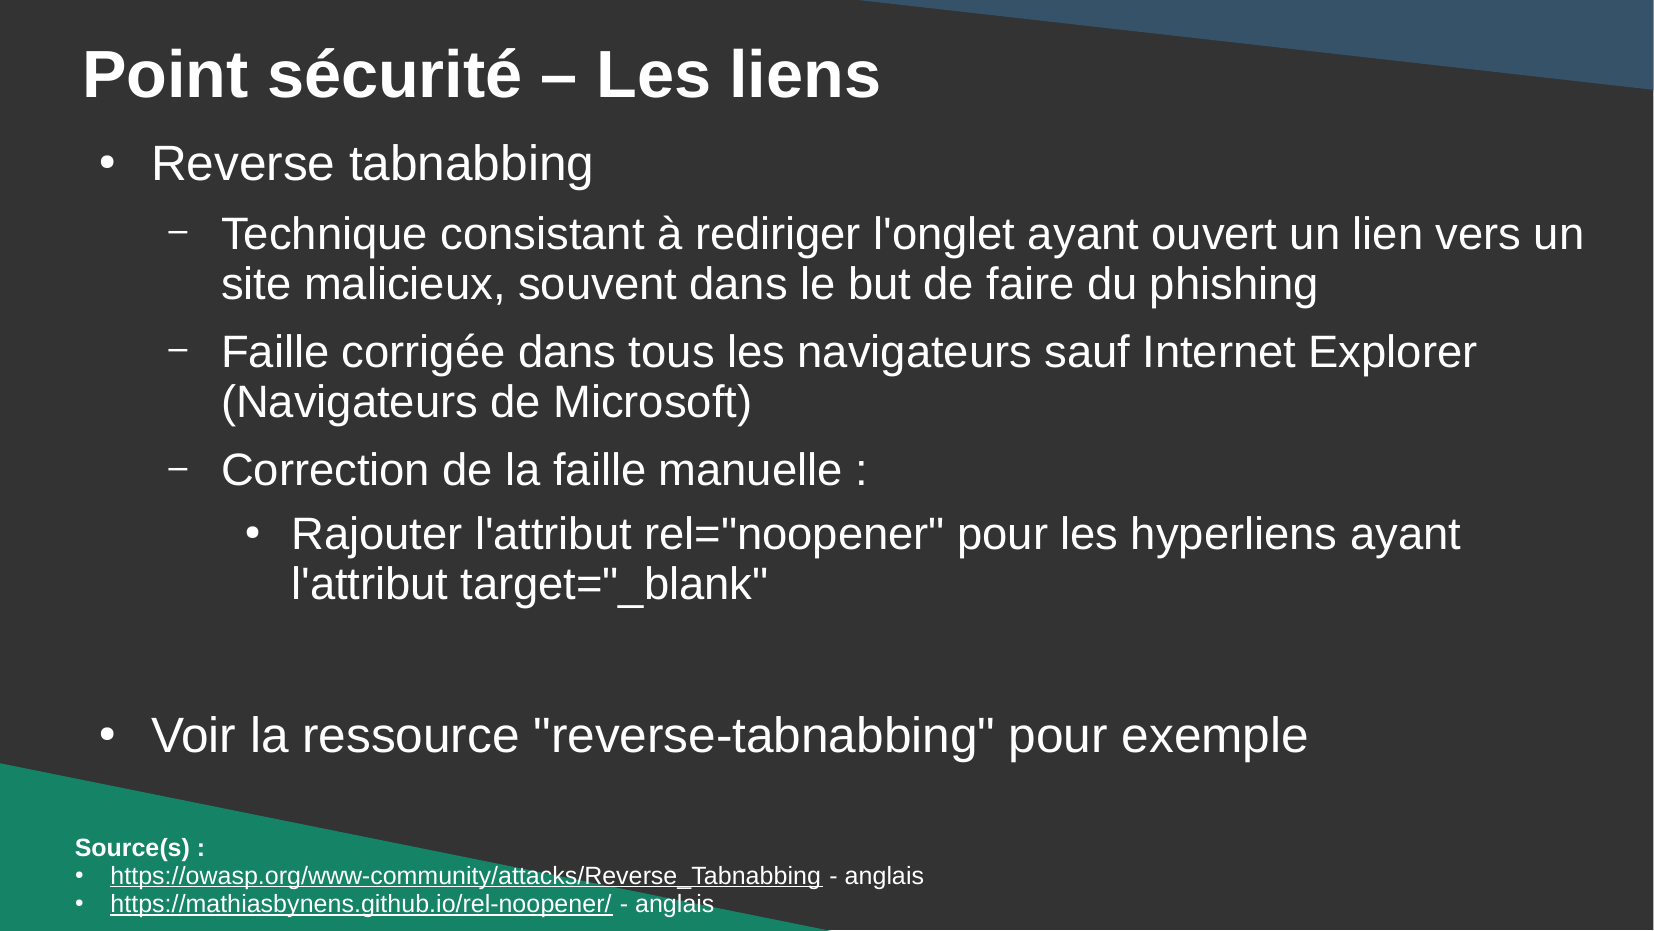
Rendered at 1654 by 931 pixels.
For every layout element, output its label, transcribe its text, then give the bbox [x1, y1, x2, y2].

list Reverse tabnabbing Technique consistant à rediriger l'onglet ayant ouvert un lien vers un site malicieux, souvent dans le but de faire du phishing Faille corrigée dans tous les navigateurs sauf Internet Explorer (Navigateurs de Microsoft) Correction de la faille manuelle : Rajouter l'attribut rel="noopener" pour les hyperliens ayant l'attribut target="_blank" Voir la ressource "reverse-tabnabbing" pour exemple [80, 135, 1605, 765]
text_box Source(s) : https://owasp.org/www-community/attacks/Reverse_Tabnabbing - anglais https://mathiasbynens.github.io/rel-noopener/ - anglais [60, 826, 1546, 931]
text_box [858, 0, 1654, 90]
text_box [0, 763, 311, 931]
title Point sécurité – Les liens [82, 37, 1571, 122]
